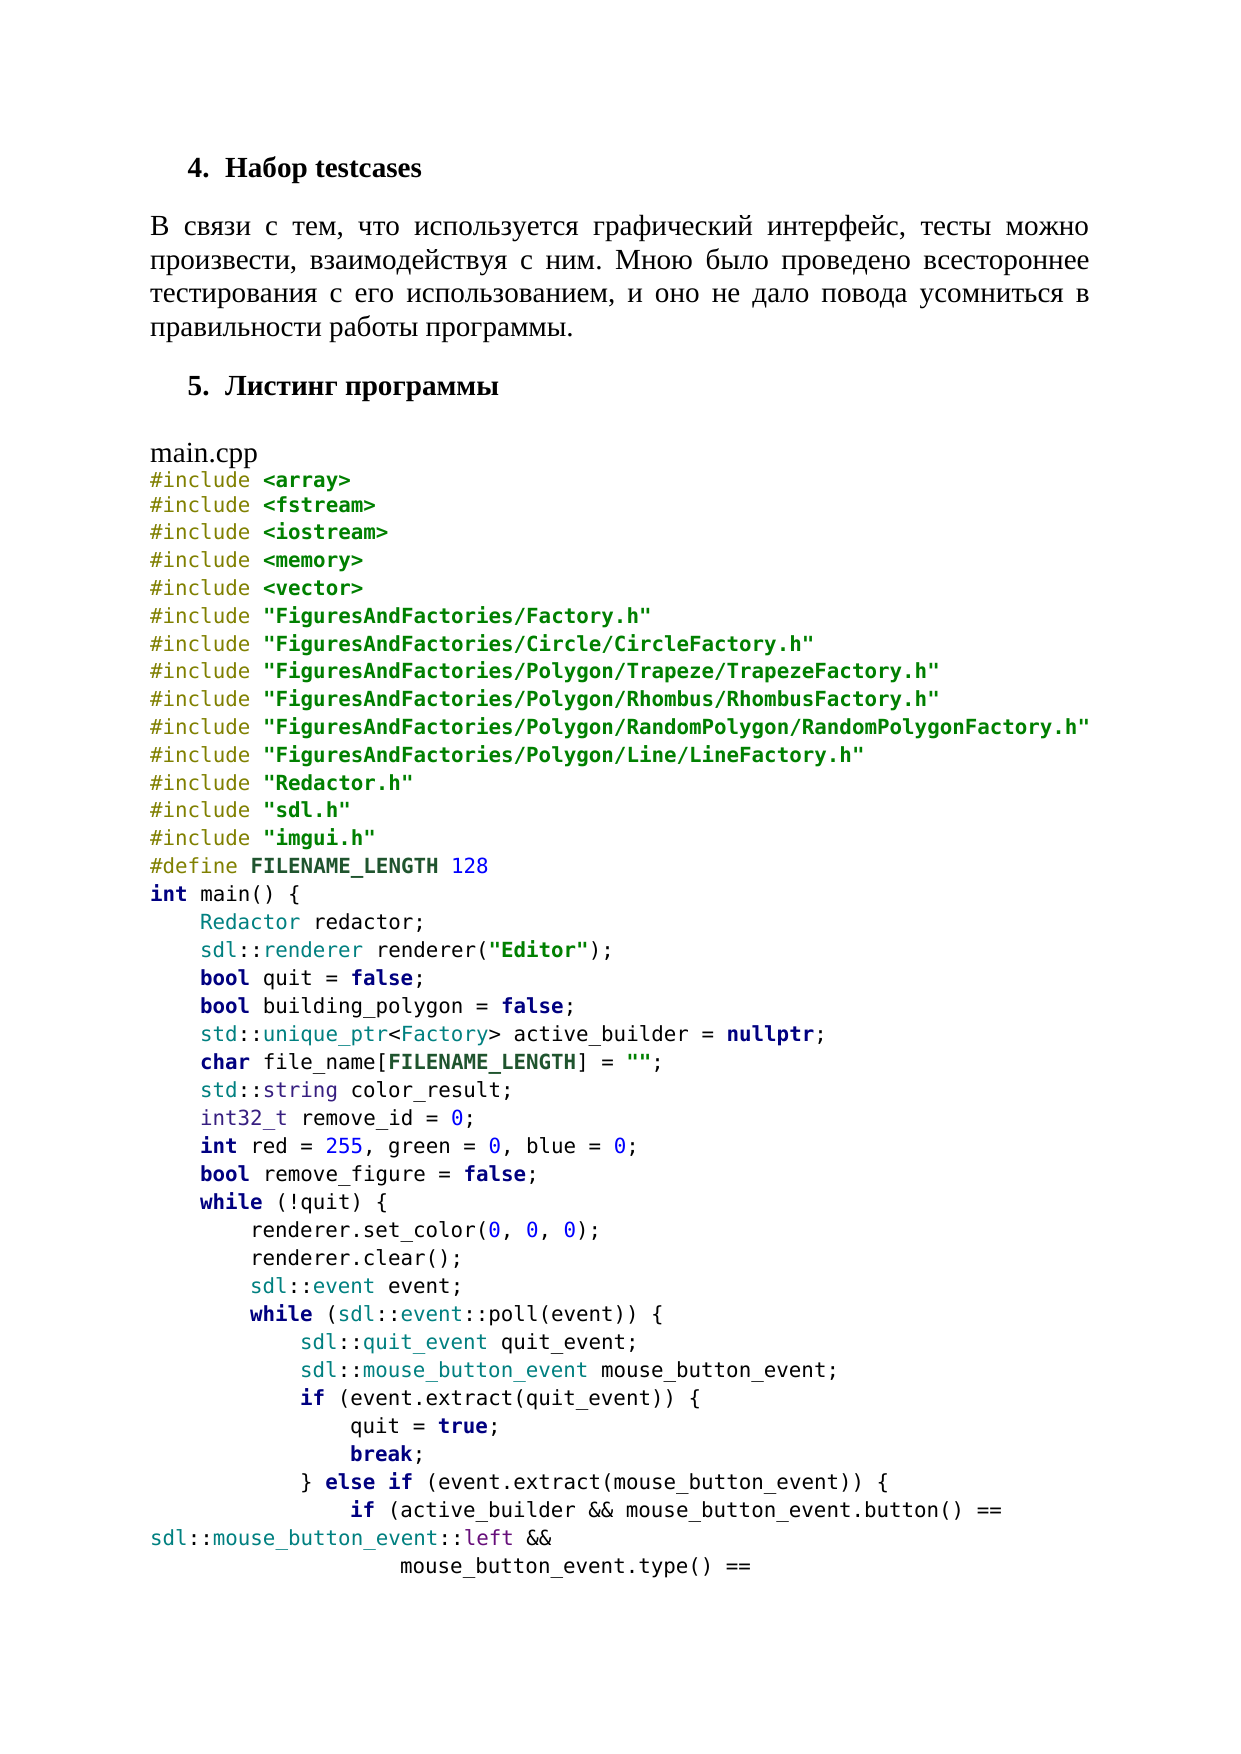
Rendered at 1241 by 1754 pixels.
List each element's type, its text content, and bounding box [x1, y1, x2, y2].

text int main() { [150, 882, 1090, 906]
text std::unique_ptr<Factory> active_builder = nullptr; [150, 1022, 1090, 1046]
text #include "FiguresAndFactories/Polygon/RandomPolygon/RandomPolygonFactory.h" [150, 715, 1090, 739]
text #include <iostream> [150, 520, 1090, 545]
list Набор testcases [187, 150, 1090, 183]
text bool remove_figure = false; [150, 1162, 1090, 1186]
text sdl::event event; [150, 1274, 1090, 1298]
text quit = true; [150, 1414, 1090, 1438]
text sdl::quit_event quit_event; [150, 1330, 1090, 1354]
text #include "FiguresAndFactories/Factory.h" [150, 604, 1090, 628]
text sdl::mouse_button_event mouse_button_event; [150, 1358, 1090, 1382]
text #include <vector> [150, 576, 1090, 600]
text #define FILENAME_LENGTH 128 [150, 854, 1090, 878]
text Redactor redactor; [150, 910, 1090, 934]
text В связи с тем, что используется графический интерфейс, тесты можно произвести, взаимодействуя с ним. Мною было проведено всестороннее тестирования с его использованием, и оно не дало повода усомниться в правильности работы программы. [150, 208, 1090, 343]
text #include <array> [150, 468, 1090, 493]
text #include "FiguresAndFactories/Polygon/Line/LineFactory.h" [150, 743, 1090, 767]
text sdl::renderer renderer("Editor"); [150, 938, 1090, 962]
text renderer.set_color(0, 0, 0); [150, 1218, 1090, 1242]
text bool building_polygon = false; [150, 994, 1090, 1018]
text #include "sdl.h" [150, 798, 1090, 823]
text while (sdl::event::poll(event)) { [150, 1302, 1090, 1326]
text break; [150, 1442, 1090, 1466]
text char file_name[FILENAME_LENGTH] = ""; [150, 1050, 1090, 1074]
text #include "FiguresAndFactories/Polygon/Trapeze/TrapezeFactory.h" [150, 659, 1090, 684]
list Листинг программы [187, 368, 1090, 401]
text while (!quit) { [150, 1190, 1090, 1214]
text #include "FiguresAndFactories/Polygon/Rhombus/RhombusFactory.h" [150, 687, 1090, 712]
text std::string color_result; [150, 1078, 1090, 1102]
text #include <memory> [150, 548, 1090, 572]
text mouse_button_event.type() == [150, 1554, 1090, 1578]
text int32_t remove_id = 0; [150, 1106, 1090, 1130]
text #include "Redactor.h" [150, 771, 1090, 795]
text main.cpp [150, 435, 1090, 468]
text bool quit = false; [150, 966, 1090, 990]
text #include <fstream> [150, 493, 1090, 517]
text int red = 255, green = 0, blue = 0; [150, 1134, 1090, 1158]
text #include "FiguresAndFactories/Circle/CircleFactory.h" [150, 632, 1090, 656]
text #include "imgui.h" [150, 826, 1090, 851]
text renderer.clear(); [150, 1246, 1090, 1270]
text if (active_builder && mouse_button_event.button() == sdl::mouse_button_event::left && [150, 1498, 1090, 1550]
text } else if (event.extract(mouse_button_event)) { [150, 1470, 1090, 1494]
text if (event.extract(quit_event)) { [150, 1386, 1090, 1410]
